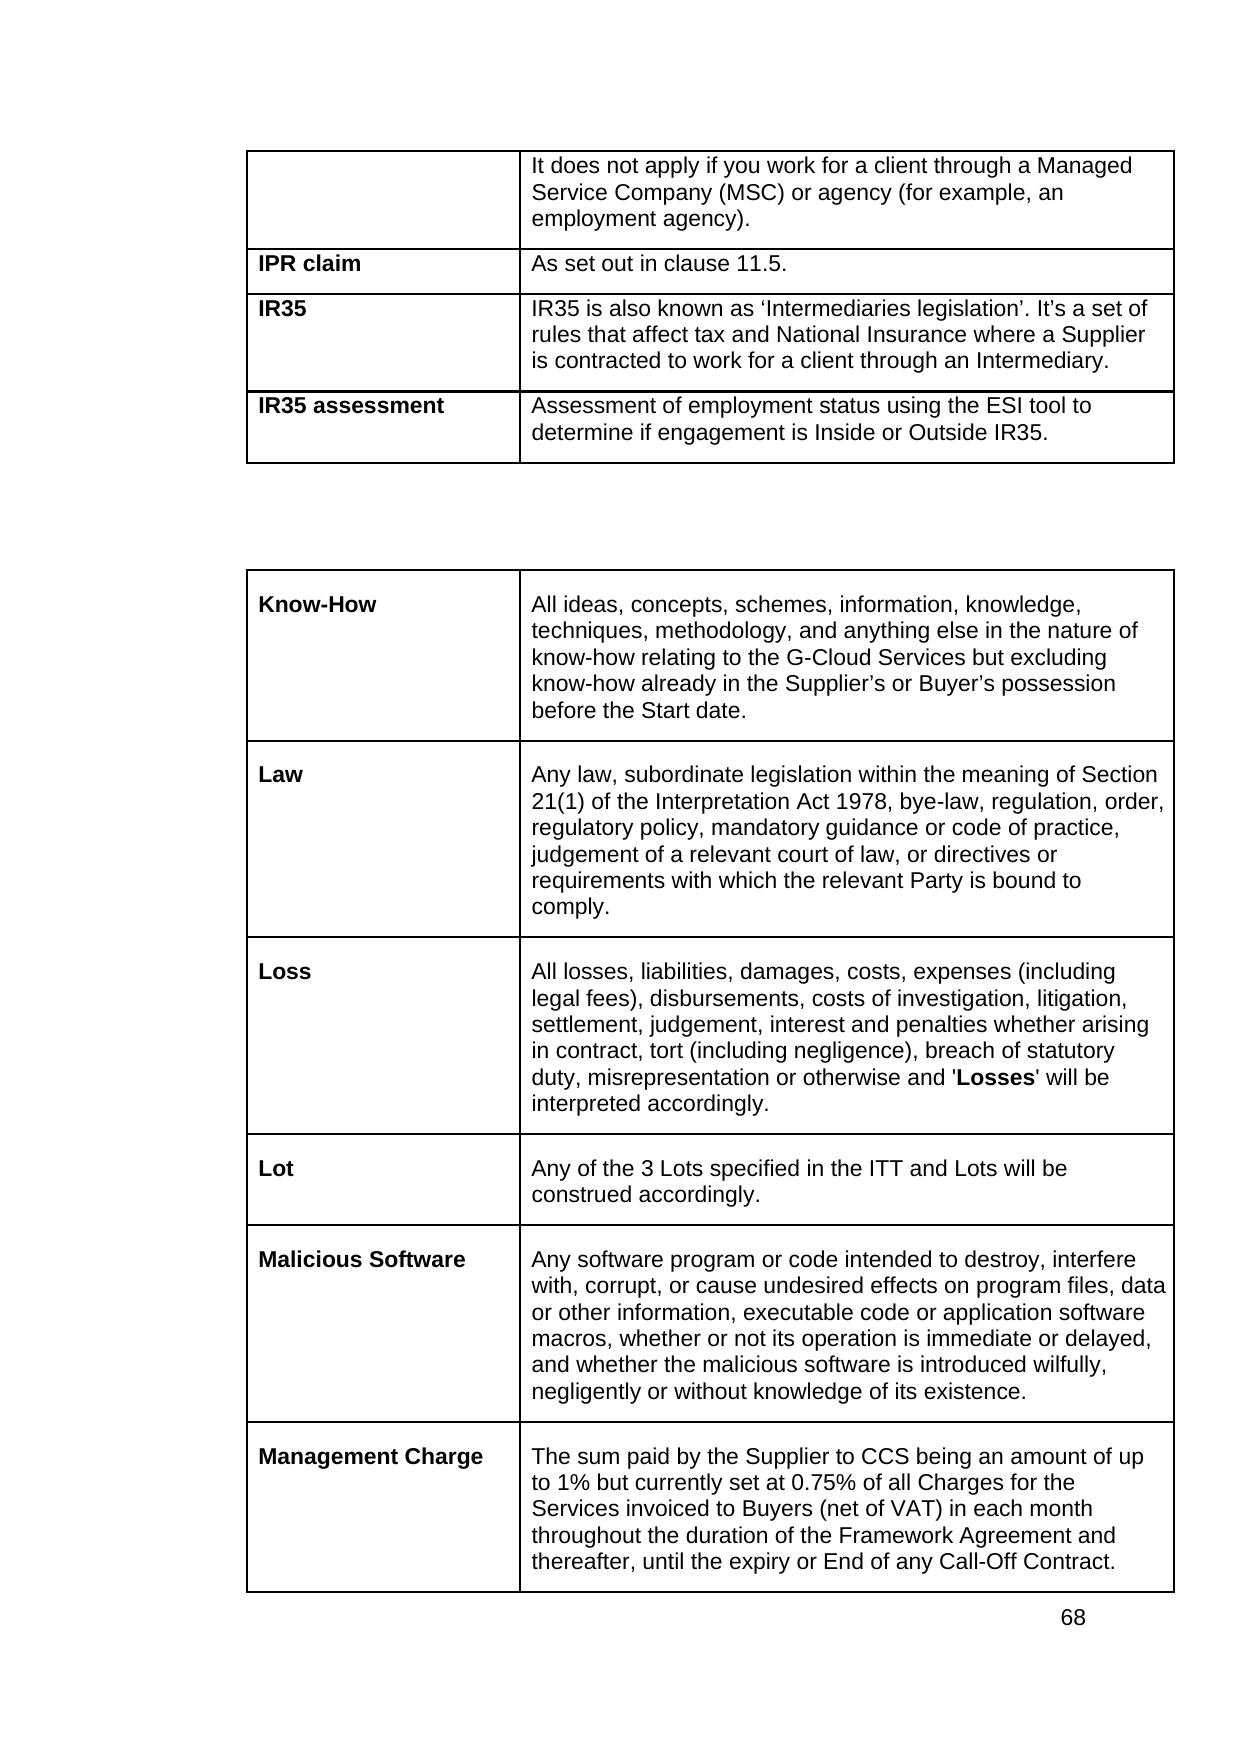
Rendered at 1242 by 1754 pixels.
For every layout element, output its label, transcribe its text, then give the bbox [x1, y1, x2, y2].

table_cell Any law, subordinate legislation within the meaning of Section 21(1) of the Interpretation Act 1978, bye-law, regulation, order, regulatory policy, mandatory guidance or code of practice, judgement of a relevant court of law, or directives or requirements with which the relevant Party is bound to comply. [521, 742, 1173, 936]
table_header Know-How [248, 571, 519, 739]
table_cell IR35 assessment [248, 393, 519, 462]
table_cell Management Charge [248, 1423, 519, 1591]
table_cell Lot [248, 1135, 519, 1224]
table_cell Any of the 3 Lots specified in the ITT and Lots will be construed accordingly. [521, 1135, 1173, 1224]
table_header All ideas, concepts, schemes, information, knowledge, techniques, methodology, and anything else in the nature of know-how relating to the G-Cloud Services but excluding know-how already in the Supplier’s or Buyer’s possession before the Start date. [521, 571, 1173, 739]
table_cell Law [248, 742, 519, 936]
table_cell All losses, liabilities, damages, costs, expenses (including legal fees), disbursements, costs of investigation, litigation, settlement, judgement, interest and penalties whether arising in contract, tort (including negligence), breach of statutory duty, misrepresentation or otherwise and 'Losses' will be interpreted accordingly. [521, 938, 1173, 1133]
table_cell [248, 152, 519, 248]
table_cell Any software program or code intended to destroy, interfere with, corrupt, or cause undesired effects on program files, data or other information, executable code or application software macros, whether or not its operation is immediate or delayed, and whether the malicious software is introduced wilfully, negligently or without knowledge of its existence. [521, 1226, 1173, 1421]
table_cell Loss [248, 938, 519, 1133]
table_cell It does not apply if you work for a client through a Managed Service Company (MSC) or agency (for example, an employment agency). [521, 152, 1173, 248]
table_cell IPR claim [248, 250, 519, 293]
table_cell Assessment of employment status using the ESI tool to determine if engagement is Inside or Outside IR35. [521, 393, 1173, 462]
table_cell The sum paid by the Supplier to CCS being an amount of up to 1% but currently set at 0.75% of all Charges for the Services invoiced to Buyers (net of VAT) in each month throughout the duration of the Framework Agreement and thereafter, until the expiry or End of any Call-Off Contract. [521, 1423, 1173, 1591]
table_cell IR35 [248, 295, 519, 390]
table_cell As set out in clause 11.5. [521, 250, 1173, 293]
table_cell Malicious Software [248, 1226, 519, 1421]
table_cell IR35 is also known as ‘Intermediaries legislation’. It’s a set of rules that affect tax and National Insurance where a Supplier is contracted to work for a client through an Intermediary. [521, 295, 1173, 390]
